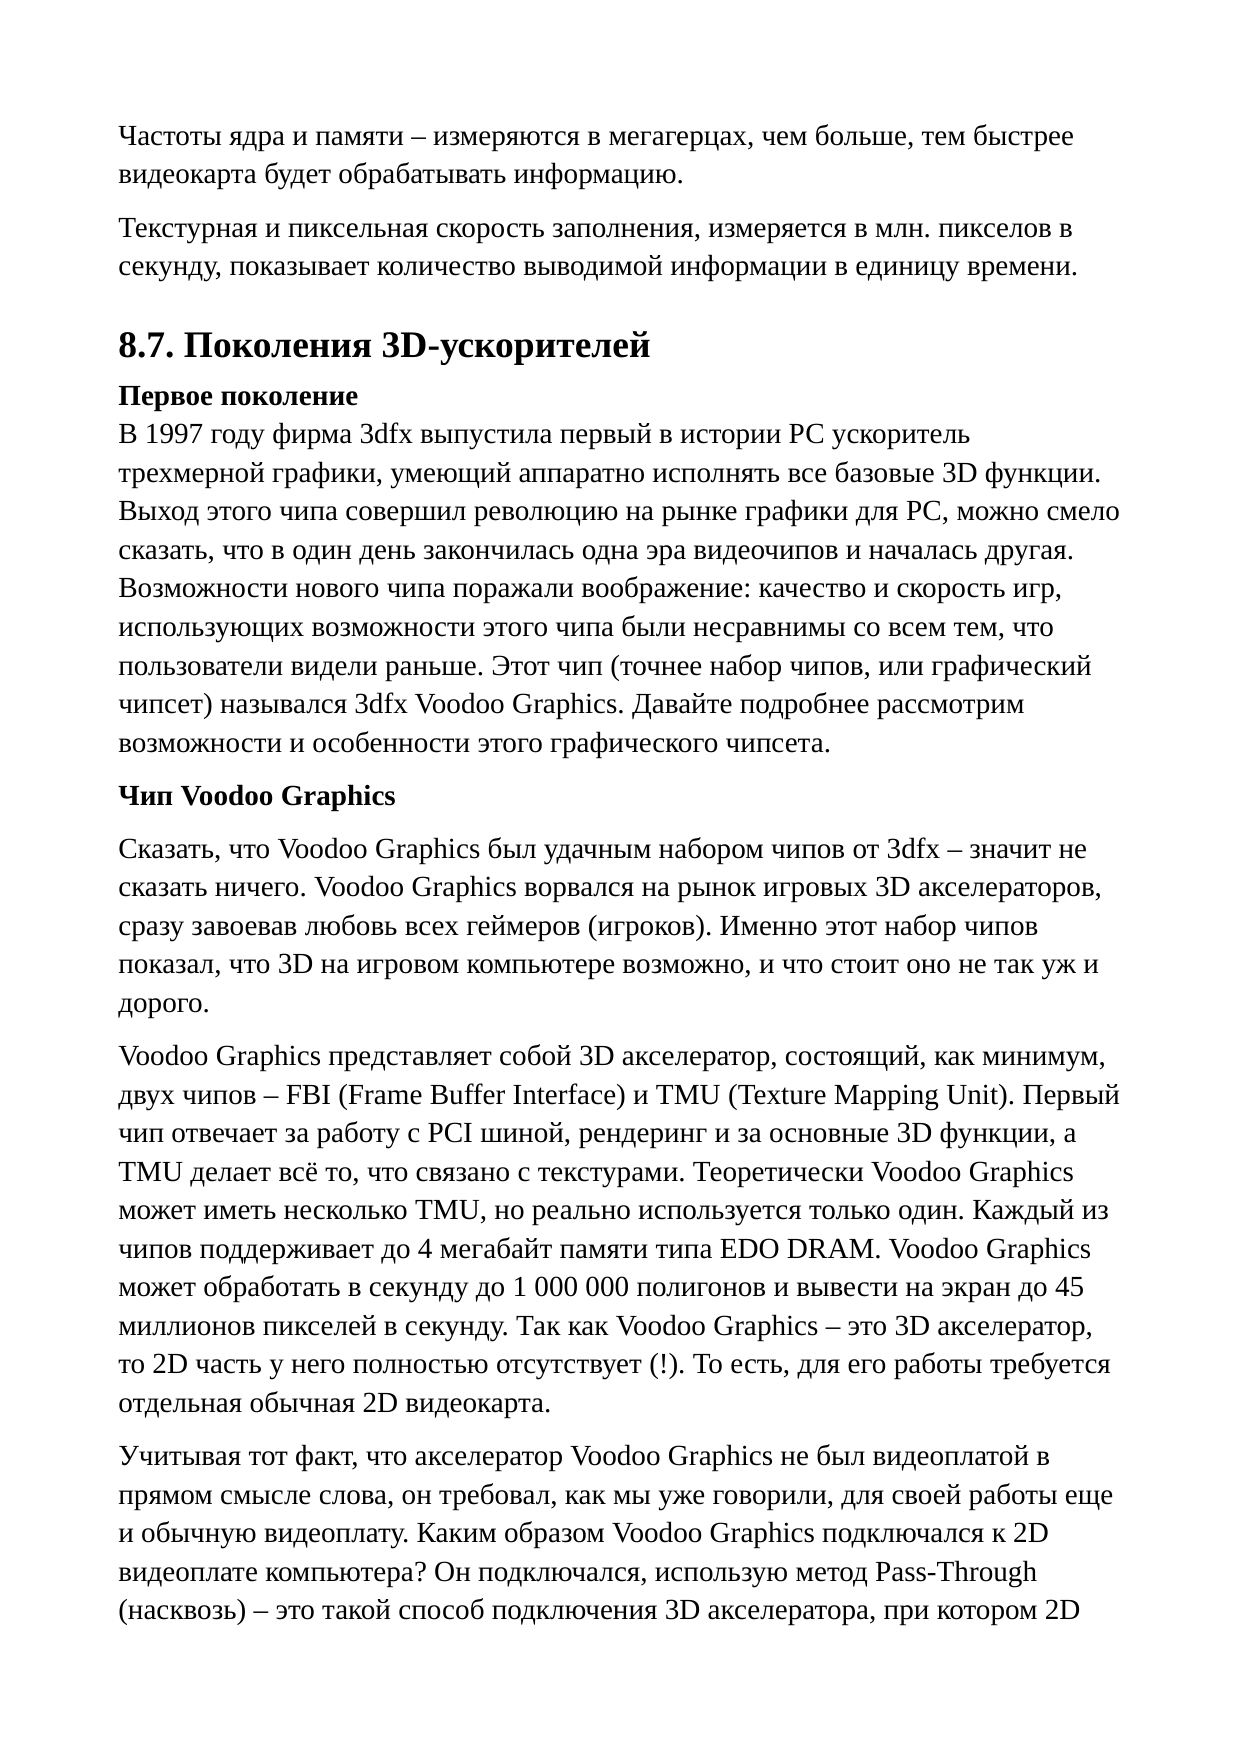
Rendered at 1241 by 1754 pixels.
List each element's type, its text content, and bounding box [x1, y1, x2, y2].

text В 1997 году фирма 3dfx выпустила первый в истории РС ускоритель трехмерной графики, умеющий аппаратно исполнять все базовые 3D функции. Выход этого чипа совершил революцию на рынке графики для РС, можно смело сказать, что в один день закончилась одна эра видеочипов и началась другая. Возможности нового чипа поражали воображение: качество и скорость игр, использующих возможности этого чипа были несравнимы со всем тем, что пользователи видели раньше. Этот чип (точнее набор чипов, или графический чипсет) назывался 3dfx Voodoo Graphics. Давайте подробнее рассмотрим возможности и особенности этого графического чипсета. [118, 416, 1122, 758]
text Первое поколение [118, 378, 1122, 411]
text Чип Voodoo Graphics [118, 778, 1122, 811]
text Учитывая тот факт, что акселератор Voodoo Graphics не был видеоплатой в прямом смысле слова, он требовал, как мы уже говорили, для своей работы еще и обычную видеоплату. Каким образом Voodoo Graphics подключался к 2D видеоплате компьютера? Он подключался, использую метод Pass-Through (насквозь) – это такой способ подключения 3D акселератора, при котором 2D [118, 1438, 1122, 1626]
text Частоты ядра и памяти – измеряются в мегагерцах, чем больше, тем быстрее видеокарта будет обрабатывать информацию. [118, 118, 1122, 190]
text Текстурная и пиксельная скорость заполнения, измеряется в млн. пикселов в секунду, показывает количество выводимой информации в единицу времени. [118, 210, 1122, 282]
subtitle 8.7. Поколения 3D-ускорителей [118, 322, 1122, 365]
text Сказать, что Voodoo Graphics был удачным набором чипов от 3dfx – значит не сказать ничего. Voodoo Graphics ворвался на рынок игровых 3D акселераторов, сразу завоевав любовь всех геймеров (игроков). Именно этот набор чипов показал, что 3D на игровом компьютере возможно, и что стоит оно не так уж и дорого. [118, 831, 1122, 1019]
text Voodoo Graphics представляет собой 3D акселератор, состоящий, как минимум, двух чипов – FBI (Frame Buffer Interface) и TMU (Texture Mapping Unit). Первый чип отвечает за работу с PCI шиной, рендеринг и за основные 3D функции, а TMU делает всё то, что связано с текстурами. Теоретически Voodoo Graphics может иметь несколько TMU, но реально используется только один. Каждый из чипов поддерживает до 4 мегабайт памяти типа EDO DRAM. Voodoo Graphics может обработать в секунду до 1 000 000 полигонов и вывести на экран до 45 миллионов пикселей в секунду. Так как Voodoo Graphics – это 3D акселератор, то 2D часть у него полностью отсутствует (!). То есть, для его работы требуется отдельная обычная 2D видеокарта. [118, 1038, 1122, 1419]
